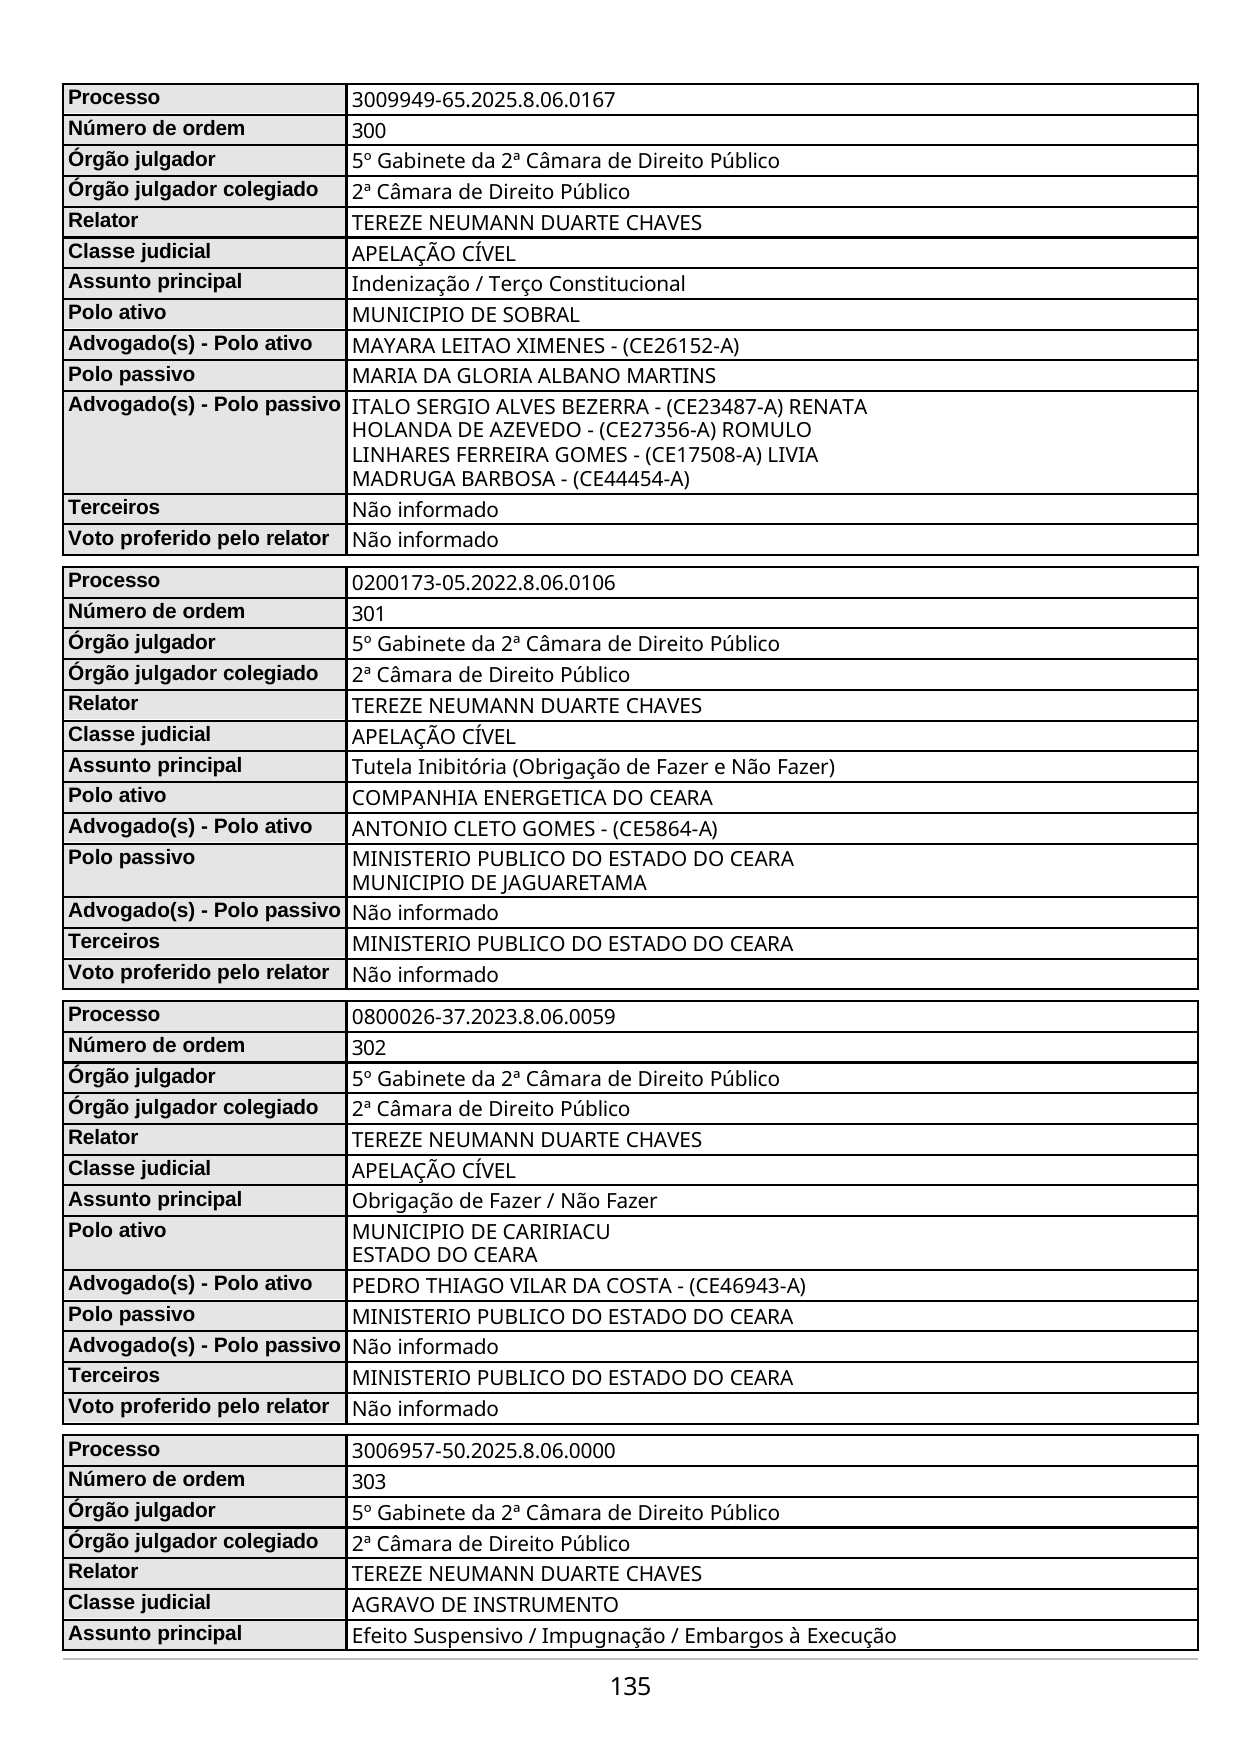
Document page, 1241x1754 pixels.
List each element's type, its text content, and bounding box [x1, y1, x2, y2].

table_cell MINISTERIO PUBLICO DO ESTADO DO CEARA [348, 1363, 1197, 1392]
table_cell Órgão julgador [64, 629, 345, 658]
table_cell Advogado(s) - Polo passivo [64, 392, 345, 493]
table_cell Advogado(s) - Polo ativo [64, 1271, 345, 1299]
table_cell Terceiros [64, 495, 345, 523]
table_cell Terceiros [64, 1363, 345, 1392]
table_cell Órgão julgador colegiado [64, 1529, 345, 1557]
table_cell Órgão julgador colegiado [64, 1094, 345, 1123]
table_cell Não informado [348, 495, 1197, 523]
table_cell MUNICIPIO DE SOBRAL [348, 300, 1197, 328]
table_cell Órgão julgador [64, 146, 345, 175]
table_cell ANTONIO CLETO GOMES - (CE5864-A) [348, 814, 1197, 842]
table_header Processo [64, 85, 345, 113]
table_cell TEREZE NEUMANN DUARTE CHAVES [348, 691, 1197, 719]
table_header Processo [64, 568, 345, 597]
table_cell Número de ordem [64, 1467, 345, 1496]
table_cell Terceiros [64, 929, 345, 957]
table_cell TEREZE NEUMANN DUARTE CHAVES [348, 208, 1197, 236]
table_cell Assunto principal [64, 1186, 345, 1215]
table_header 0200173-05.2022.8.06.0106 [348, 568, 1197, 597]
table_cell TEREZE NEUMANN DUARTE CHAVES [348, 1559, 1197, 1588]
table_cell Não informado [348, 1332, 1197, 1361]
table_cell MINISTERIO PUBLICO DO ESTADO DO CEARA [348, 929, 1197, 957]
table_cell Polo ativo [64, 783, 345, 812]
table_cell Não informado [348, 898, 1197, 927]
table_cell Advogado(s) - Polo ativo [64, 331, 345, 359]
table_cell MARIA DA GLORIA ALBANO MARTINS [348, 361, 1197, 390]
table_cell Voto proferido pelo relator [64, 1394, 345, 1422]
table_header Processo [64, 1436, 345, 1465]
table_cell Polo passivo [64, 845, 345, 896]
table_cell Classe judicial [64, 239, 345, 267]
table_cell Polo ativo [64, 1217, 345, 1269]
table_cell 300 [348, 116, 1197, 144]
table_cell Órgão julgador colegiado [64, 660, 345, 689]
table_header 0800026-37.2023.8.06.0059 [348, 1002, 1197, 1031]
table_cell Relator [64, 208, 345, 236]
table_cell Não informado [348, 1394, 1197, 1422]
table_cell 2ª Câmara de Direito Público [348, 177, 1197, 206]
table_cell AGRAVO DE INSTRUMENTO [348, 1590, 1197, 1618]
table_cell Assunto principal [64, 752, 345, 781]
table_cell PEDRO THIAGO VILAR DA COSTA - (CE46943-A) [348, 1271, 1197, 1299]
table_cell Número de ordem [64, 116, 345, 144]
table_cell Relator [64, 1559, 345, 1588]
table_cell APELAÇÃO CÍVEL [348, 1156, 1197, 1184]
table_cell 302 [348, 1033, 1197, 1061]
table_cell Advogado(s) - Polo passivo [64, 898, 345, 927]
table_cell Polo passivo [64, 361, 345, 390]
table_cell MINISTERIO PUBLICO DO ESTADO DO CEARA [348, 1302, 1197, 1330]
table_cell APELAÇÃO CÍVEL [348, 239, 1197, 267]
table_cell Polo ativo [64, 300, 345, 328]
table_header 3006957-50.2025.8.06.0000 [348, 1436, 1197, 1465]
table_cell Polo passivo [64, 1302, 345, 1330]
table_cell Voto proferido pelo relator [64, 960, 345, 988]
table_cell MUNICIPIO DE CARIRIACU ESTADO DO CEARA [348, 1217, 1197, 1269]
table_cell Efeito Suspensivo / Impugnação / Embargos à Execução [348, 1621, 1197, 1649]
table_cell Advogado(s) - Polo passivo [64, 1332, 345, 1361]
table_cell Não informado [348, 525, 1197, 554]
table_cell Classe judicial [64, 722, 345, 750]
table_cell Órgão julgador [64, 1498, 345, 1526]
table_cell Número de ordem [64, 1033, 345, 1061]
table_cell Assunto principal [64, 269, 345, 298]
table_cell Órgão julgador [64, 1064, 345, 1092]
table_cell Obrigação de Fazer / Não Fazer [348, 1186, 1197, 1215]
table_cell MAYARA LEITAO XIMENES - (CE26152-A) [348, 331, 1197, 359]
table_header Processo [64, 1002, 345, 1031]
table_cell 303 [348, 1467, 1197, 1496]
table_cell Número de ordem [64, 599, 345, 627]
table_cell 5º Gabinete da 2ª Câmara de Direito Público [348, 1498, 1197, 1526]
table_cell 2ª Câmara de Direito Público [348, 660, 1197, 689]
table_cell 2ª Câmara de Direito Público [348, 1529, 1197, 1557]
table_cell Assunto principal [64, 1621, 345, 1649]
table_cell Relator [64, 691, 345, 719]
table_cell Relator [64, 1125, 345, 1154]
table_cell ITALO SERGIO ALVES BEZERRA - (CE23487-A) RENATA HOLANDA DE AZEVEDO - (CE27356-A) ROMULO LINHARES FERREIRA GOMES - (CE17508-A) LIVIA MADRUGA BARBOSA - (CE44454-A) [348, 392, 1197, 493]
table_cell Órgão julgador colegiado [64, 177, 345, 206]
table_cell 301 [348, 599, 1197, 627]
table_cell Voto proferido pelo relator [64, 525, 345, 554]
table_cell 5º Gabinete da 2ª Câmara de Direito Público [348, 146, 1197, 175]
table_cell Classe judicial [64, 1156, 345, 1184]
table_cell Classe judicial [64, 1590, 345, 1618]
table_cell Não informado [348, 960, 1197, 988]
table_header 3009949-65.2025.8.06.0167 [348, 85, 1197, 113]
table_cell MINISTERIO PUBLICO DO ESTADO DO CEARA MUNICIPIO DE JAGUARETAMA [348, 845, 1197, 896]
table_cell Tutela Inibitória (Obrigação de Fazer e Não Fazer) [348, 752, 1197, 781]
table_cell APELAÇÃO CÍVEL [348, 722, 1197, 750]
table_cell COMPANHIA ENERGETICA DO CEARA [348, 783, 1197, 812]
table_cell 2ª Câmara de Direito Público [348, 1094, 1197, 1123]
table_cell Advogado(s) - Polo ativo [64, 814, 345, 842]
table_cell Indenização / Terço Constitucional [348, 269, 1197, 298]
table_cell TEREZE NEUMANN DUARTE CHAVES [348, 1125, 1197, 1154]
table_cell 5º Gabinete da 2ª Câmara de Direito Público [348, 1064, 1197, 1092]
table_cell 5º Gabinete da 2ª Câmara de Direito Público [348, 629, 1197, 658]
